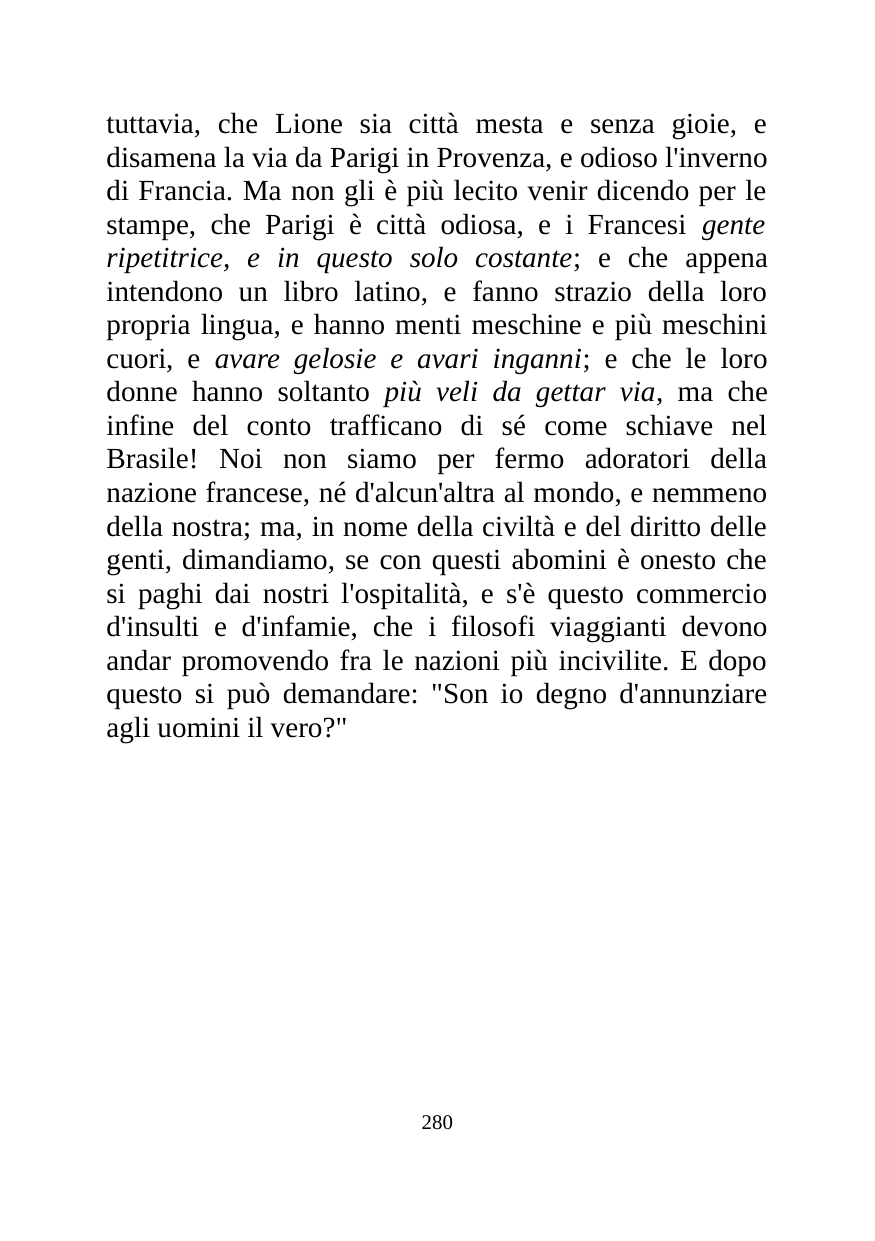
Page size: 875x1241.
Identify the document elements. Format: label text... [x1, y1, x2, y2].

text tuttavia, che Lione sia città mesta e senza gioie, e disamena la via da Parigi in Provenza, e odioso l'inverno di Francia. Ma non gli è più lecito venir dicendo per le stampe, che Parigi è città odiosa, e i Francesi gente ripetitrice, e in questo solo costante; e che appena intendono un libro latino, e fanno strazio della loro propria lingua, e hanno menti meschine e più meschini cuori, e avare gelosie e avari inganni; e che le loro donne hanno soltanto più veli da gettar via, ma che infine del conto trafficano di sé come schiave nel Brasile! Noi non siamo per fermo adoratori della nazione francese, né d'alcun'altra al mondo, e nemmeno della nostra; ma, in nome della civiltà e del diritto delle genti, dimandiamo, se con questi abomini è onesto che si paghi dai nostri l'ospitalità, e s'è questo commercio d'insulti e d'infamie, che i filosofi viaggianti devono andar promovendo fra le nazioni più incivilite. E dopo questo si può demandare: "Son io degno d'annunziare agli uomini il vero?" [106, 106, 768, 743]
